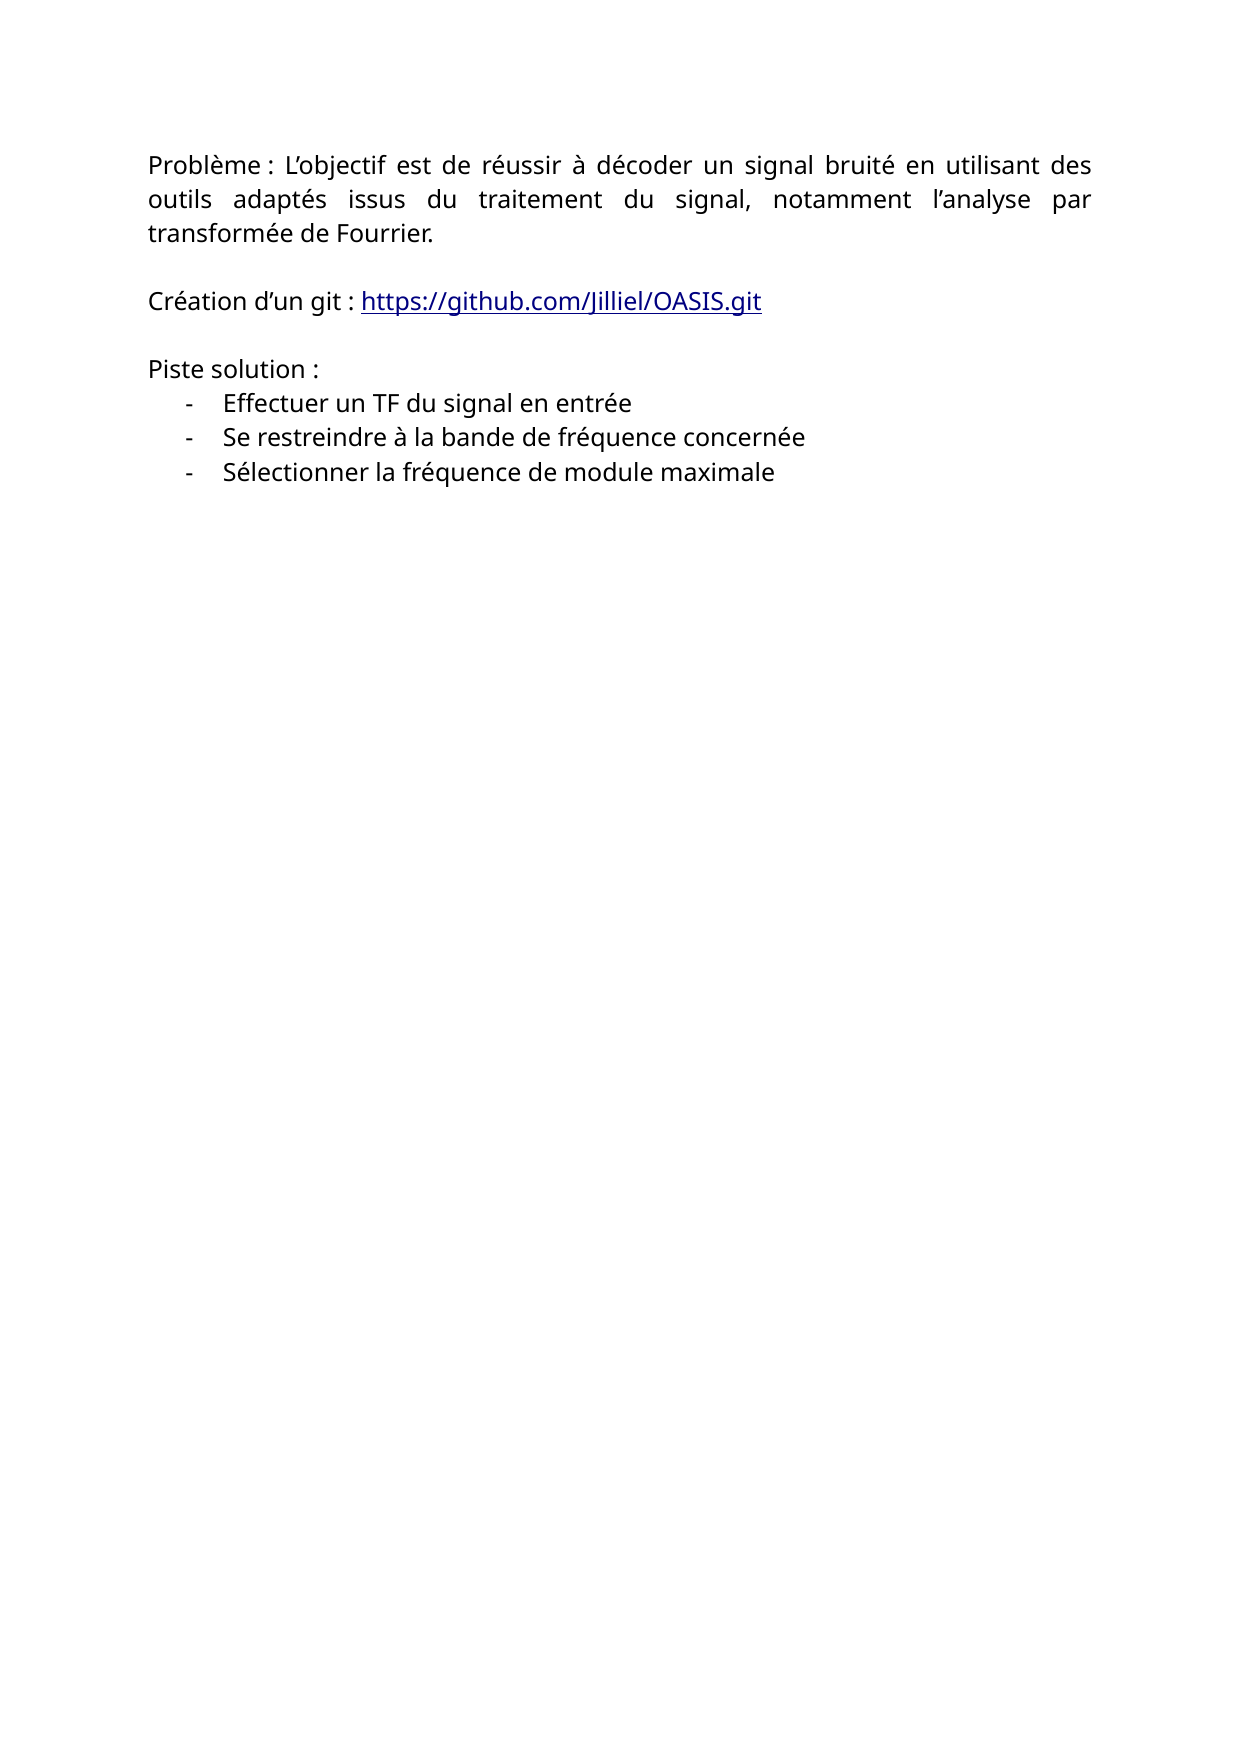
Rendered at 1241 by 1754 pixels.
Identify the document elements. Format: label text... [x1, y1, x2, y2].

list Sélectionner la fréquence de module maximale [185, 454, 1093, 488]
text Piste solution : [148, 352, 1093, 386]
list Effectuer un TF du signal en entrée [185, 386, 1093, 420]
text Problème : L’objectif est de réussir à décoder un signal bruité en utilisant des outils adaptés issus du traitement du signal, notamment l’analyse par transformée de Fourrier. [148, 148, 1093, 250]
list Se restreindre à la bande de fréquence concernée [185, 420, 1093, 454]
text Création d’un git : https://github.com/Jilliel/OASIS.git [148, 284, 1093, 318]
